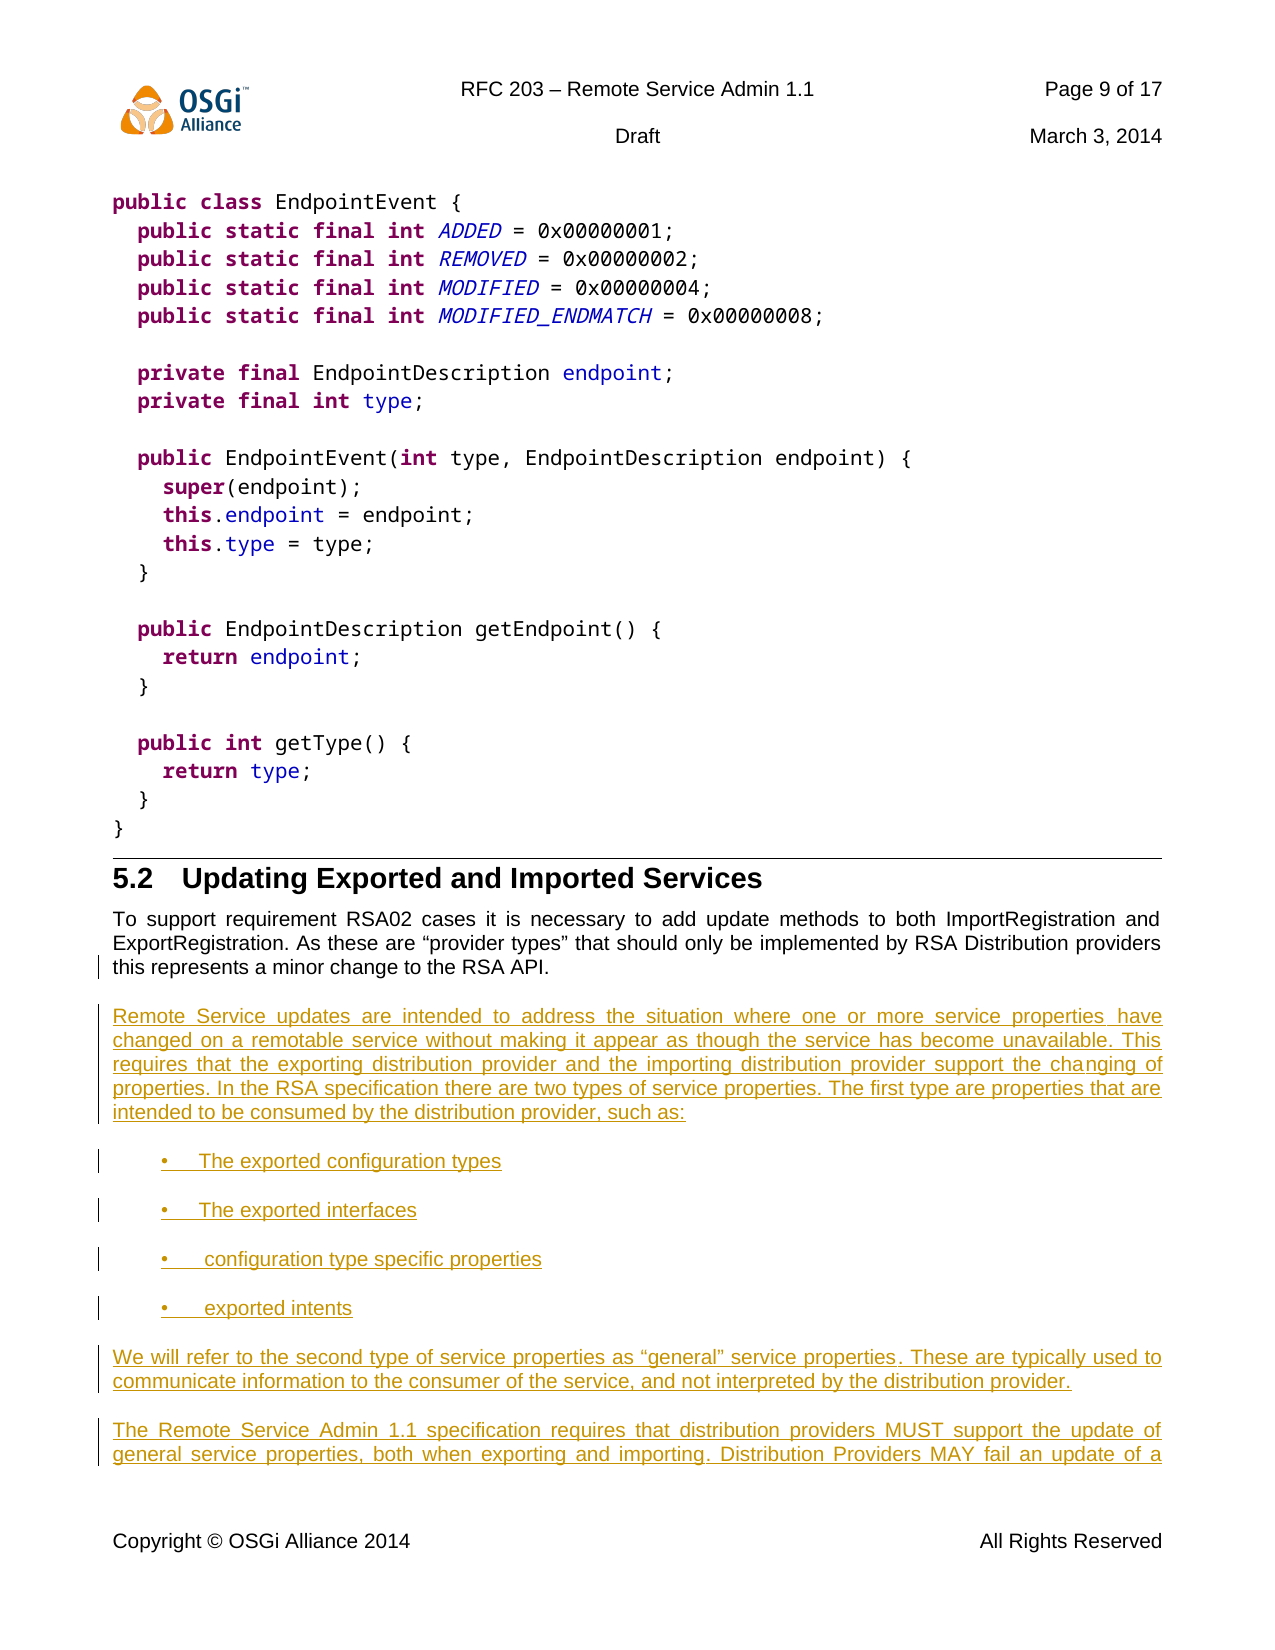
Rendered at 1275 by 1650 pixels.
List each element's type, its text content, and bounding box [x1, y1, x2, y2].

text } [112, 784, 1162, 813]
text private final EndpointDescription endpoint; [112, 358, 1162, 386]
text changed on a remotable service without making it appear as though the service has become unavailable. This [112, 1026, 1162, 1049]
text super(endpoint); [112, 472, 1162, 500]
list The exported configuration types [161, 1149, 1162, 1173]
text this.type = type; [112, 529, 1162, 557]
text The Remote Service Admin 1.1 specification requires that distribution providers MUST support the update of [112, 1418, 1162, 1439]
text We will refer to the second type of service properties as “general” service properties. These are typically used to [112, 1345, 1162, 1366]
text To support requirement RSA02 cases it is necessary to add update methods to both ImportRegistration and ExportRegistration. As these are “provider types” that should only be implemented by RSA Distribution providers this represents a minor change to the RSA API. [112, 907, 1162, 979]
text public int getType() { [112, 728, 1162, 756]
list exported intents [161, 1296, 1162, 1320]
text public static final int MODIFIED = 0x00000004; [112, 273, 1162, 301]
text intended to be consumed by the distribution provider, such as: [112, 1098, 1162, 1124]
text requires that the exporting distribution provider and the importing distribution provider support the changing of [112, 1050, 1162, 1073]
list configuration type specific properties [161, 1247, 1162, 1271]
text } [112, 813, 1162, 841]
text } [112, 557, 1162, 586]
text this.endpoint = endpoint; [112, 500, 1162, 529]
text properties. In the RSA specification there are two types of service properties. The first type are properties that are [112, 1074, 1162, 1097]
subtitle Updating Exported and Imported Services [112, 859, 1162, 895]
text public class EndpointEvent { [112, 187, 1162, 216]
text private final int type; [112, 386, 1162, 415]
text Remote Service updates are intended to address the situation where one or more service properties have [112, 1004, 1162, 1025]
picture [113, 78, 257, 142]
text public static final int REMOVED = 0x00000002; [112, 244, 1162, 273]
text public static final int ADDED = 0x00000001; [112, 216, 1162, 244]
text } [112, 671, 1162, 699]
text general service properties, both when exporting and importing. Distribution Providers MAY fail an update of a [112, 1440, 1162, 1463]
text communicate information to the consumer of the service, and not interpreted by the distribution provider. [112, 1367, 1162, 1393]
text return type; [112, 756, 1162, 784]
text public EndpointDescription getEndpoint() { [112, 614, 1162, 642]
text return endpoint; [112, 642, 1162, 671]
text public EndpointEvent(int type, EndpointDescription endpoint) { [112, 443, 1162, 472]
list The exported interfaces [161, 1198, 1162, 1222]
text public static final int MODIFIED_ENDMATCH = 0x00000008; [112, 301, 1162, 329]
